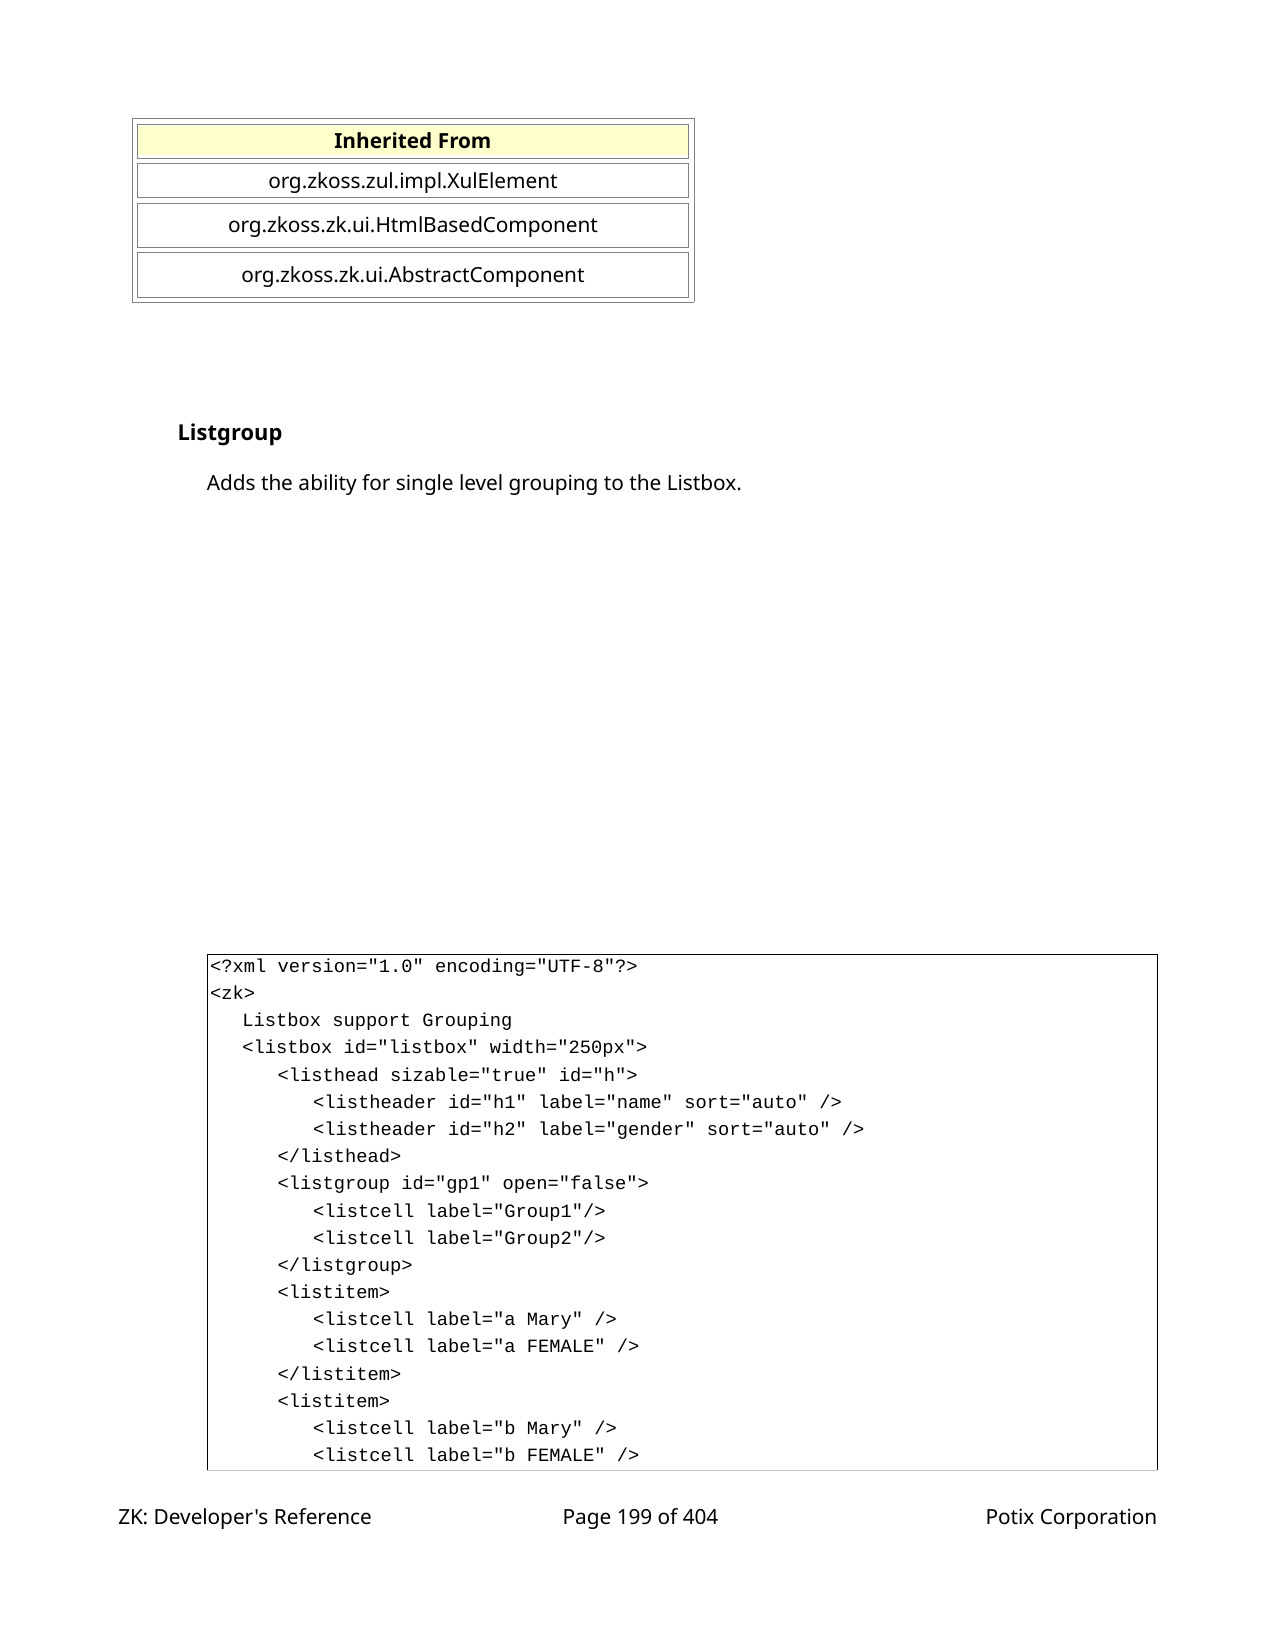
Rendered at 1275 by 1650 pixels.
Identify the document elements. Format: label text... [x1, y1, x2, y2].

text <?xml version="1.0" encoding="UTF-8"?> [208, 955, 1157, 978]
subtitle Listgroup [177, 417, 1157, 447]
text <listheader id="h2" label="gender" sort="auto" /> [208, 1117, 1157, 1141]
table_cell org.zkoss.zk.ui.HtmlBasedComponent [134, 197, 691, 247]
text <listitem> [208, 1389, 1157, 1413]
text <listcell label="a Mary" /> [208, 1307, 1157, 1331]
text <listheader id="h1" label="name" sort="auto" /> [208, 1090, 1157, 1114]
text </listhead> [208, 1144, 1157, 1168]
text <zk> [208, 981, 1157, 1005]
text <listcell label="a FEMALE" /> [208, 1334, 1157, 1359]
table_cell org.zkoss.zul.impl.XulElement [134, 158, 691, 197]
table_header Inherited From [134, 119, 691, 158]
text <listcell label="Group2"/> [208, 1226, 1157, 1250]
text <listcell label="b Mary" /> [208, 1416, 1157, 1440]
text <listgroup id="gp1" open="false"> [208, 1171, 1157, 1196]
text <listcell label="Group1"/> [208, 1198, 1157, 1223]
text Listbox support Grouping [208, 1008, 1157, 1032]
text </listgroup> [208, 1253, 1157, 1277]
text <listbox id="listbox" width="250px"> [208, 1035, 1157, 1059]
text </listitem> [208, 1362, 1157, 1386]
text <listcell label="b FEMALE" /> [208, 1443, 1157, 1470]
table_cell org.zkoss.zk.ui.AbstractComponent [134, 247, 691, 297]
text <listitem> [208, 1280, 1157, 1304]
text Adds the ability for single level grouping to the Listbox. [207, 468, 1157, 496]
text <listhead sizable="true" id="h"> [208, 1062, 1157, 1087]
